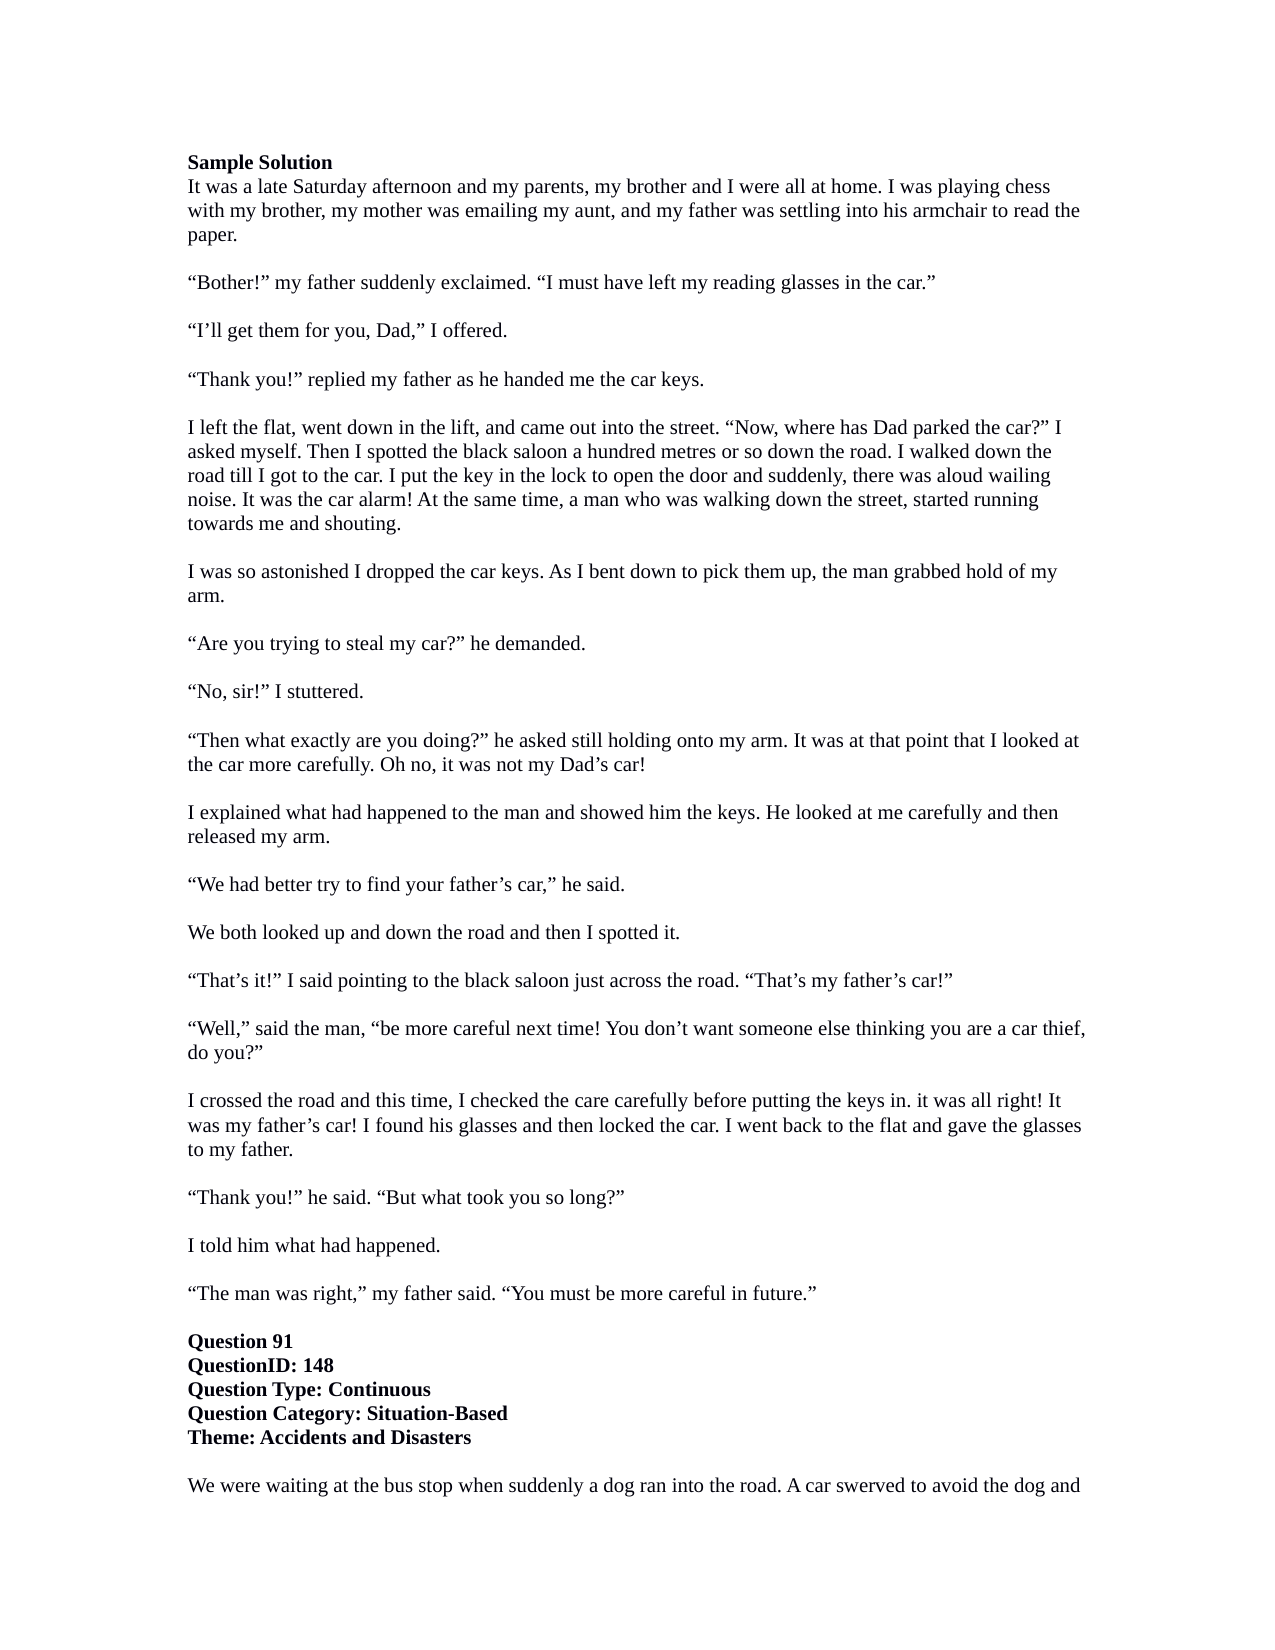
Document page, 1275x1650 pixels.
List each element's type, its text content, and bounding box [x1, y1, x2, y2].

text I left the flat, went down in the lift, and came out into the street. “Now, where has Dad parked the car?” I asked myself. Then I spotted the black saloon a hundred metres or so down the road. I walked down the road till I got to the car. I put the key in the lock to open the door and suddenly, there was aloud wailing noise. It was the car alarm! At the same time, a man who was walking down the street, started running towards me and shouting. [187, 415, 1087, 535]
text Question 91 [187, 1329, 1087, 1353]
text “Well,” said the man, “be more careful next time! You don’t want someone else thinking you are a car thief, do you?” [187, 1016, 1087, 1064]
text “Thank you!” replied my father as he handed me the car keys. [187, 367, 1087, 391]
text I explained what had happened to the man and showed him the keys. He looked at me carefully and then released my arm. [187, 800, 1087, 848]
text I crossed the road and this time, I checked the care carefully before putting the keys in. it was all right! It was my father’s car! I found his glasses and then locked the car. I went back to the flat and gave the glasses to my father. [187, 1088, 1087, 1161]
text I was so astonished I dropped the car keys. As I bent down to pick them up, the man grabbed hold of my arm. [187, 559, 1087, 607]
text Question Type: Continuous [187, 1377, 1087, 1401]
text “That’s it!” I said pointing to the black saloon just across the road. “That’s my father’s car!” [187, 968, 1087, 992]
text “Are you trying to steal my car?” he demanded. [187, 631, 1087, 655]
text “Then what exactly are you doing?” he asked still holding onto my arm. It was at that point that I looked at the car more carefully. Oh no, it was not my Dad’s car! [187, 727, 1087, 776]
text “Thank you!” he said. “But what took you so long?” [187, 1185, 1087, 1209]
text Theme: Accidents and Disasters [187, 1425, 1087, 1449]
text Sample Solution [187, 150, 1087, 174]
text “The man was right,” my father said. “You must be more careful in future.” [187, 1281, 1087, 1305]
text Question Category: Situation-Based [187, 1401, 1087, 1425]
text “I’ll get them for you, Dad,” I offered. [187, 318, 1087, 342]
text “We had better try to find your father’s car,” he said. [187, 872, 1087, 896]
text We were waiting at the bus stop when suddenly a dog ran into the road. A car swerved to avoid the dog and [187, 1473, 1087, 1497]
text “Bother!” my father suddenly exclaimed. “I must have left my reading glasses in the car.” [187, 270, 1087, 294]
text We both looked up and down the road and then I spotted it. [187, 920, 1087, 944]
text I told him what had happened. [187, 1233, 1087, 1257]
text QuestionID: 148 [187, 1353, 1087, 1377]
text It was a late Saturday afternoon and my parents, my brother and I were all at home. I was playing chess with my brother, my mother was emailing my aunt, and my father was settling into his armchair to read the paper. [187, 174, 1087, 246]
text “No, sir!” I stuttered. [187, 679, 1087, 703]
